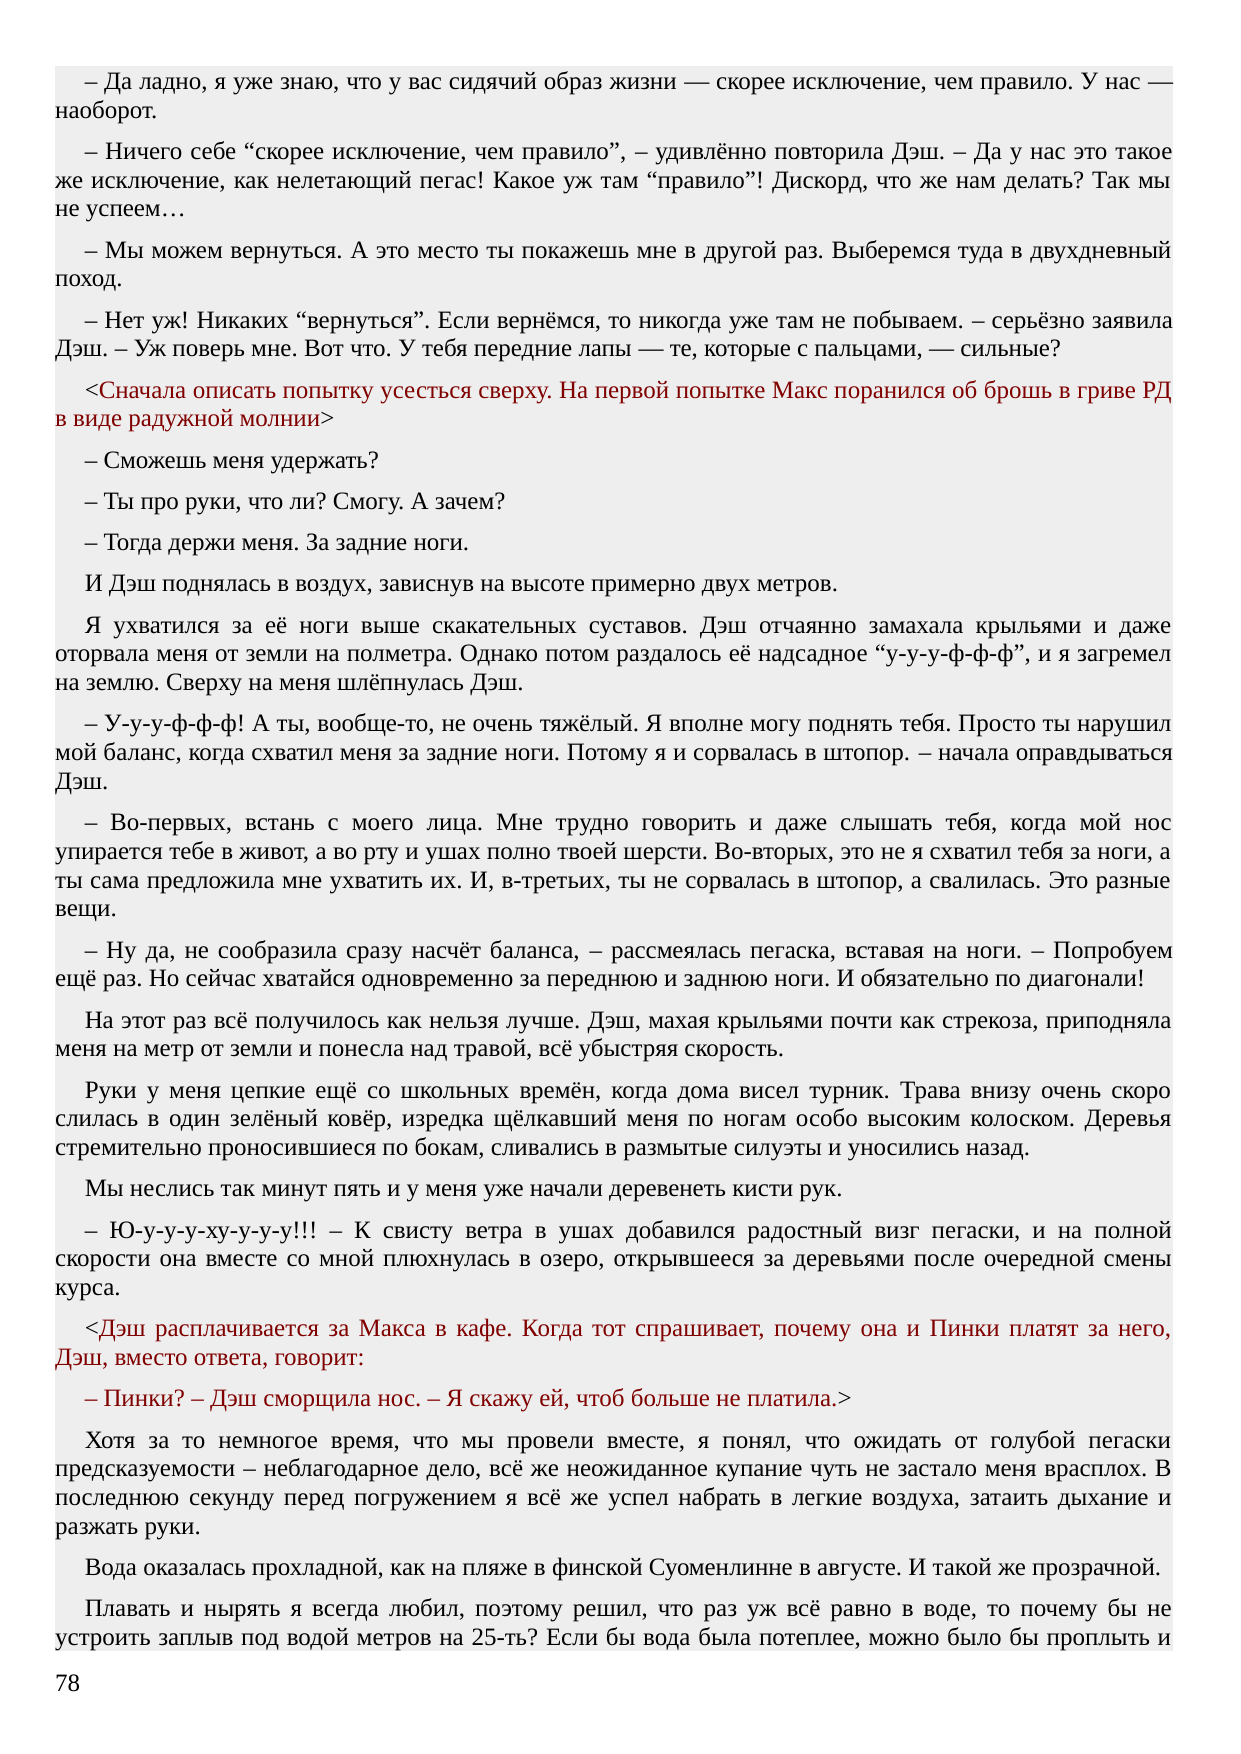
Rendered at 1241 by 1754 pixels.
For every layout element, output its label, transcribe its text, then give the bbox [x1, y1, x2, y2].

text <Cначала описать попытку усесться сверху. На первой попытке Макс поранился об брошь в гриве РД в виде радужной молнии> [55, 375, 1173, 432]
text Плавать и нырять я всегда любил, поэтому решил, что раз уж всё равно в воде, то почему бы не устроить заплыв под водой метров на 25-ть? Если бы вода была потеплее, можно было бы проплыть и [55, 1593, 1173, 1651]
text – Мы можем вернуться. А это место ты покажешь мне в другой раз. Выберемся туда в двухдневный поход. [55, 235, 1173, 292]
text – У-у-у-ф-ф-ф! А ты, вообще-то, не очень тяжёлый. Я вполне могу поднять тебя. Просто ты нарушил мой баланс, когда схватил меня за задние ноги. Потому я и сорвалась в штопор. – начала оправдываться Дэш. [55, 708, 1173, 795]
text – Нет уж! Никаких “вернуться”. Если вернёмся, то никогда уже там не побываем. – серьёзно заявила Дэш. – Уж поверь мне. Вот что. У тебя передние лапы — те, которые с пальцами, — сильные? [55, 305, 1173, 362]
text – Ну да, не сообразила сразу насчёт баланса, – рассмеялась пегаска, вставая на ноги. – Попробуем ещё раз. Но сейчас хватайся одновременно за переднюю и заднюю ноги. И обязательно по диагонали! [55, 935, 1173, 992]
text – Пинки? – Дэш сморщила нос. – Я скажу ей, чтоб больше не платила.> [55, 1383, 1173, 1412]
text Мы неслись так минут пять и у меня уже начали деревенеть кисти рук. [55, 1173, 1173, 1202]
text – Да ладно, я уже знаю, что у вас сидячий образ жизни — скорее исключение, чем правило. У нас — наоборот. [55, 66, 1173, 123]
text Я ухватился за её ноги выше скакательных суставов. Дэш отчаянно замахала крыльями и даже оторвала меня от земли на полметра. Однако потом раздалось её надсадное “у-у-у-ф-ф-ф”, и я загремел на землю. Сверху на меня шлёпнулась Дэш. [55, 610, 1173, 696]
text И Дэш поднялась в воздух, зависнув на высоте примерно двух метров. [55, 568, 1173, 597]
text – Во-первых, встань с моего лица. Мне трудно говорить и даже слышать тебя, когда мой нос упирается тебе в живот, а во рту и ушах полно твоей шерсти. Во-вторых, это не я схватил тебя за ноги, а ты сама предложила мне ухватить их. И, в-третьих, ты не сорвалась в штопор, а свалилась. Это разные вещи. [55, 807, 1173, 922]
text На этот раз всё получилось как нельзя лучше. Дэш, махая крыльями почти как стрекоза, приподняла меня на метр от земли и понесла над травой, всё убыстряя скорость. [55, 1005, 1173, 1062]
text – Сможешь меня удержать? [55, 445, 1173, 473]
text – Ю-у-у-у-ху-у-у-у!!! – К свисту ветра в ушах добавился радостный визг пегаски, и на полной скорости она вместе со мной плюхнулась в озеро, открывшееся за деревьями после очередной смены курса. [55, 1215, 1173, 1301]
text <Дэш расплачивается за Макса в кафе. Когда тот спрашивает, почему она и Пинки платят за него, Дэш, вместо ответа, говорит: [55, 1313, 1173, 1371]
text – Ты про руки, что ли? Смогу. А зачем? [55, 486, 1173, 515]
text – Тогда держи меня. За задние ноги. [55, 527, 1173, 556]
text Руки у меня цепкие ещё со школьных времён, когда дома висел турник. Трава внизу очень скоро слилась в один зелёный ковёр, изредка щёлкавший меня по ногам особо высоким колоском. Деревья стремительно проносившиеся по бокам, сливались в размытые силуэты и уносились назад. [55, 1075, 1173, 1161]
text – Ничего себе “скорее исключение, чем правило”, – удивлённо повторила Дэш. – Да у нас это такое же исключение, как нелетающий пегас! Какое уж там “правило”! Дискорд, что же нам делать? Так мы не успеем… [55, 136, 1173, 222]
text Вода оказалась прохладной, как на пляже в финской Суоменлинне в августе. И такой же прозрачной. [55, 1552, 1173, 1581]
text Хотя за то немногое время, что мы провели вместе, я понял, что ожидать от голубой пегаски предсказуемости – неблагодарное дело, всё же неожиданное купание чуть не застало меня врасплох. В последнюю секунду перед погружением я всё же успел набрать в легкие воздуха, затаить дыхание и разжать руки. [55, 1425, 1173, 1540]
